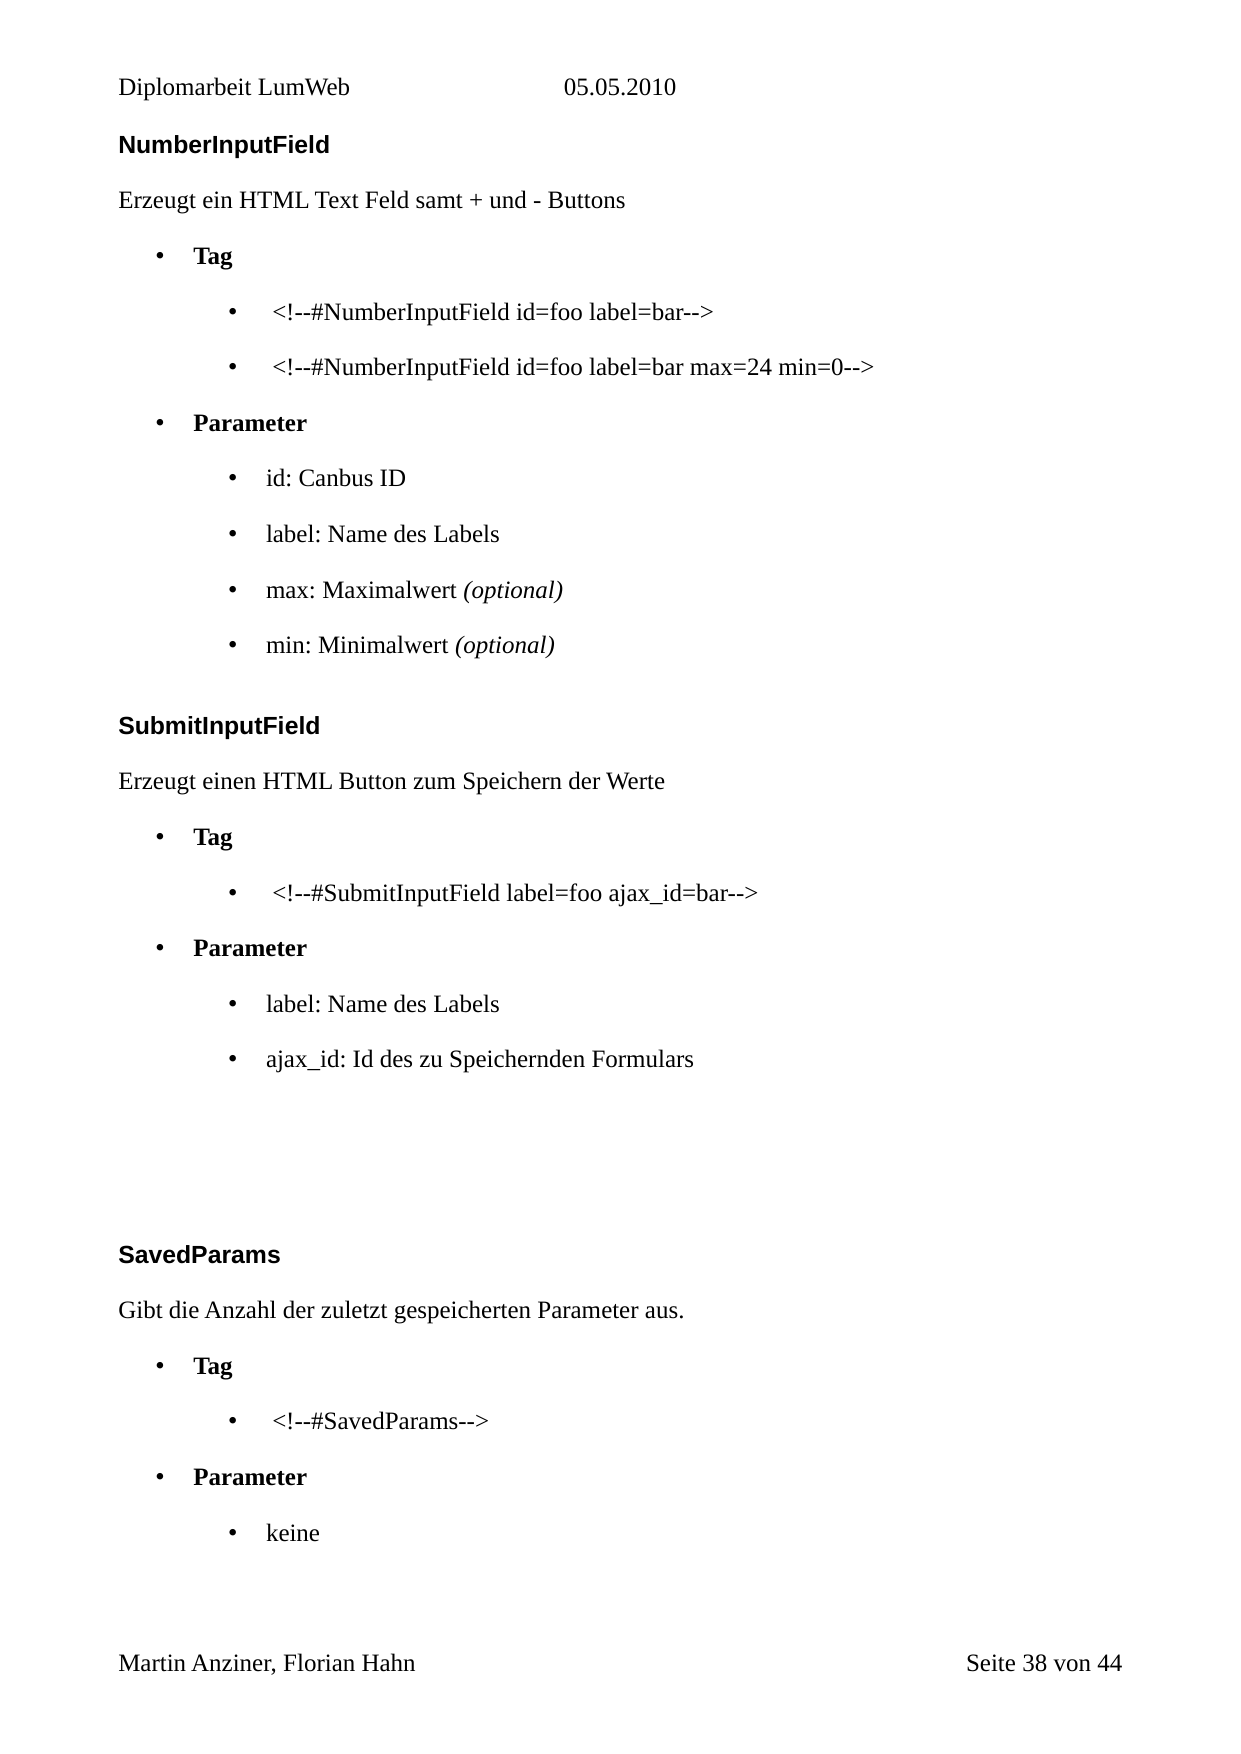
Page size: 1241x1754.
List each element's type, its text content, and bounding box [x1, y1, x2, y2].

list <!--#NumberInputField id=foo label=bar max=24 min=0--> [228, 352, 1122, 381]
subtitle SubmitInputField [118, 711, 1122, 739]
list max: Maximalwert (optional) [228, 575, 1122, 603]
subtitle SavedParams [118, 1240, 1122, 1268]
list Parameter [156, 408, 1122, 437]
list ajax_id: Id des zu Speichernden Formulars [228, 1044, 1122, 1073]
list Parameter [156, 1462, 1122, 1491]
list id: Canbus ID [228, 463, 1122, 492]
text Gibt die Anzahl der zuletzt gespeicherten Parameter aus. [118, 1295, 1122, 1324]
list <!--#SubmitInputField label=foo ajax_id=bar--> [228, 878, 1122, 906]
list Tag [156, 822, 1122, 851]
subtitle NumberInputField [118, 130, 1122, 159]
list <!--#NumberInputField id=foo label=bar--> [228, 297, 1122, 325]
list Tag [156, 1351, 1122, 1379]
text Erzeugt einen HTML Button zum Speichern der Werte [118, 766, 1122, 795]
text Erzeugt ein HTML Text Feld samt + und - Buttons [118, 185, 1122, 214]
list Parameter [156, 933, 1122, 962]
list min: Minimalwert (optional) [228, 630, 1122, 659]
list Tag [156, 241, 1122, 270]
list <!--#SavedParams--> [228, 1406, 1122, 1435]
list label: Name des Labels [228, 989, 1122, 1018]
list keine [228, 1518, 1122, 1546]
list label: Name des Labels [228, 519, 1122, 548]
